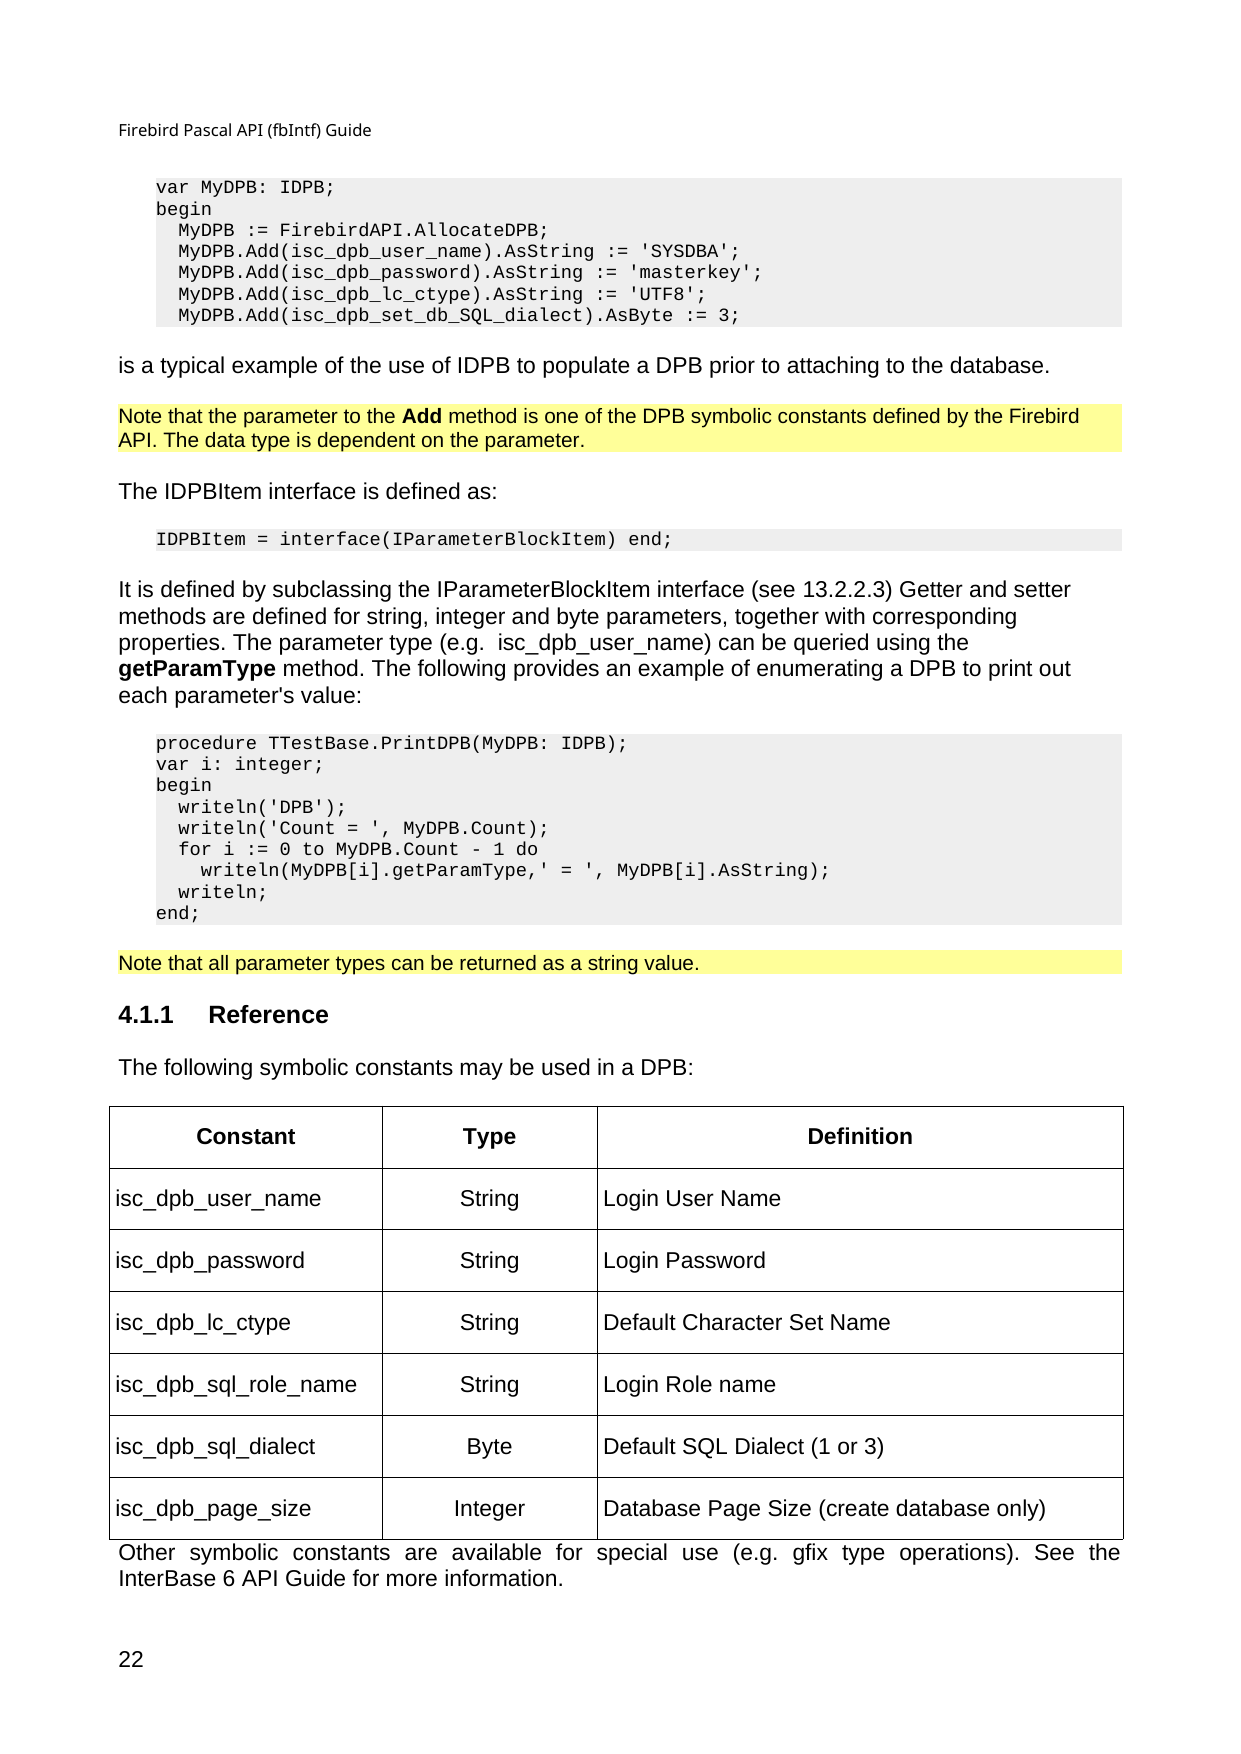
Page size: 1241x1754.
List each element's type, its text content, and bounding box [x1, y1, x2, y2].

text Other symbolic constants are available for special use (e.g. gfix type operations). See the InterBase 6 API Guide for more information. [118, 1540, 1122, 1591]
table_cell Database Page Size (create database only) [598, 1478, 1123, 1539]
text begin [156, 776, 1122, 797]
table_header Type [383, 1107, 597, 1167]
text MyDPB.Add(isc_dpb_lc_ctype).AsString := 'UTF8'; [156, 284, 1122, 306]
text MyDPB.Add(isc_dpb_user_name).AsString := 'SYSDBA'; [156, 242, 1122, 263]
text It is defined by subclassing the IParameterBlockItem interface (see 13.2.2.3) Getter and setter methods are defined for string, integer and byte parameters, together with corresponding properties. The parameter type (e.g. isc_dpb_user_name) can be queried using the getParamType method. The following provides an example of enumerating a DPB to print out each parameter's value: [118, 576, 1122, 708]
text writeln('Count = ', MyDPB.Count); [156, 819, 1122, 840]
text MyDPB.Add(isc_dpb_set_db_SQL_dialect).AsByte := 3; [156, 306, 1122, 327]
table_cell isc_dpb_user_name [110, 1169, 382, 1229]
text for i := 0 to MyDPB.Count - 1 do [156, 840, 1122, 861]
text var i: integer; [156, 755, 1122, 776]
table_cell Default Character Set Name [598, 1292, 1123, 1353]
text end; [156, 904, 1122, 925]
subtitle Reference [118, 1000, 1122, 1029]
table_cell isc_dpb_sql_dialect [110, 1416, 382, 1477]
text is a typical example of the use of IDPB to populate a DPB prior to attaching to the database. [118, 352, 1122, 379]
text Note that the parameter to the Add method is one of the DPB symbolic constants defined by the Firebird API. The data type is dependent on the parameter. [118, 404, 1122, 452]
text Note that all parameter types can be returned as a string value. [118, 950, 1122, 974]
table_cell String [383, 1169, 597, 1229]
table_cell String [383, 1354, 597, 1415]
table_cell Login Password [598, 1230, 1123, 1291]
text var MyDPB: IDPB; [156, 178, 1122, 199]
table_header Definition [598, 1107, 1123, 1167]
table_cell isc_dpb_lc_ctype [110, 1292, 382, 1353]
table_cell Integer [383, 1478, 597, 1539]
table_cell isc_dpb_page_size [110, 1478, 382, 1539]
table_cell Default SQL Dialect (1 or 3) [598, 1416, 1123, 1477]
table_cell String [383, 1230, 597, 1291]
text The IDPBItem interface is defined as: [118, 478, 1122, 504]
text procedure TTestBase.PrintDPB(MyDPB: IDPB); [156, 734, 1122, 755]
table_header Constant [110, 1107, 382, 1167]
table_cell isc_dpb_sql_role_name [110, 1354, 382, 1415]
text The following symbolic constants may be used in a DPB: [118, 1054, 1122, 1081]
text begin [156, 199, 1122, 221]
text IDPBItem = interface(IParameterBlockItem) end; [156, 529, 1122, 551]
table_cell Login User Name [598, 1169, 1123, 1229]
text MyDPB := FirebirdAPI.AllocateDPB; [156, 221, 1122, 242]
table_cell isc_dpb_password [110, 1230, 382, 1291]
table_cell Login Role name [598, 1354, 1123, 1415]
table_cell String [383, 1292, 597, 1353]
text MyDPB.Add(isc_dpb_password).AsString := 'masterkey'; [156, 263, 1122, 284]
table_cell Byte [383, 1416, 597, 1477]
text writeln(MyDPB[i].getParamType,' = ', MyDPB[i].AsString); [156, 861, 1122, 882]
text writeln; [156, 882, 1122, 904]
text writeln('DPB'); [156, 797, 1122, 819]
